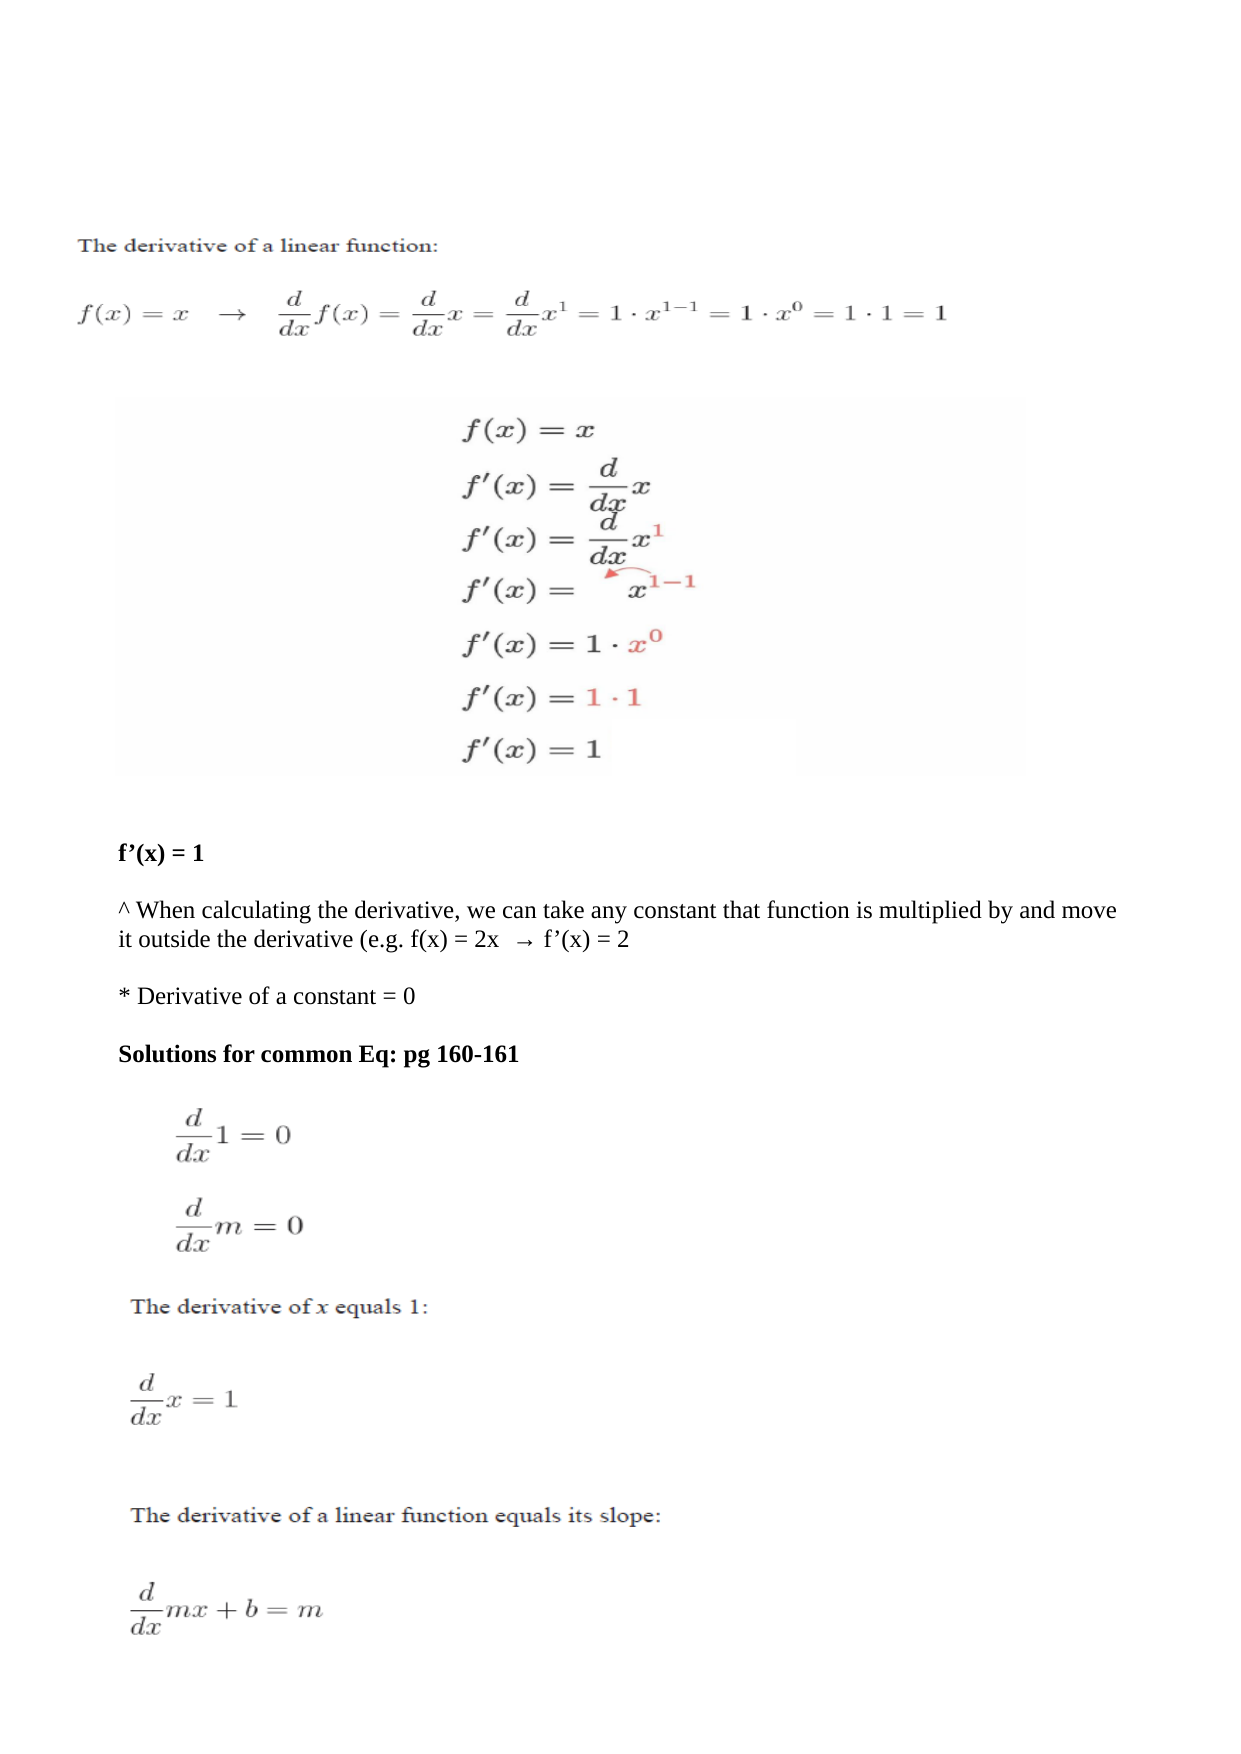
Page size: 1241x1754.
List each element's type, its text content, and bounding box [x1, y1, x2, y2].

text ^ When calculating the derivative, we can take any constant that function is multiplied by and move it outside the derivative (e.g. f(x) = 2x → f’(x) = 2 [118, 895, 1122, 953]
picture [51, 222, 1047, 812]
text f’(x) = 1 [118, 838, 1122, 866]
picture [115, 1283, 971, 1677]
picture [123, 1083, 402, 1276]
text * Derivative of a constant = 0 [118, 981, 1122, 1010]
text Solutions for common Eq: pg 160-161 [118, 1039, 1122, 1068]
